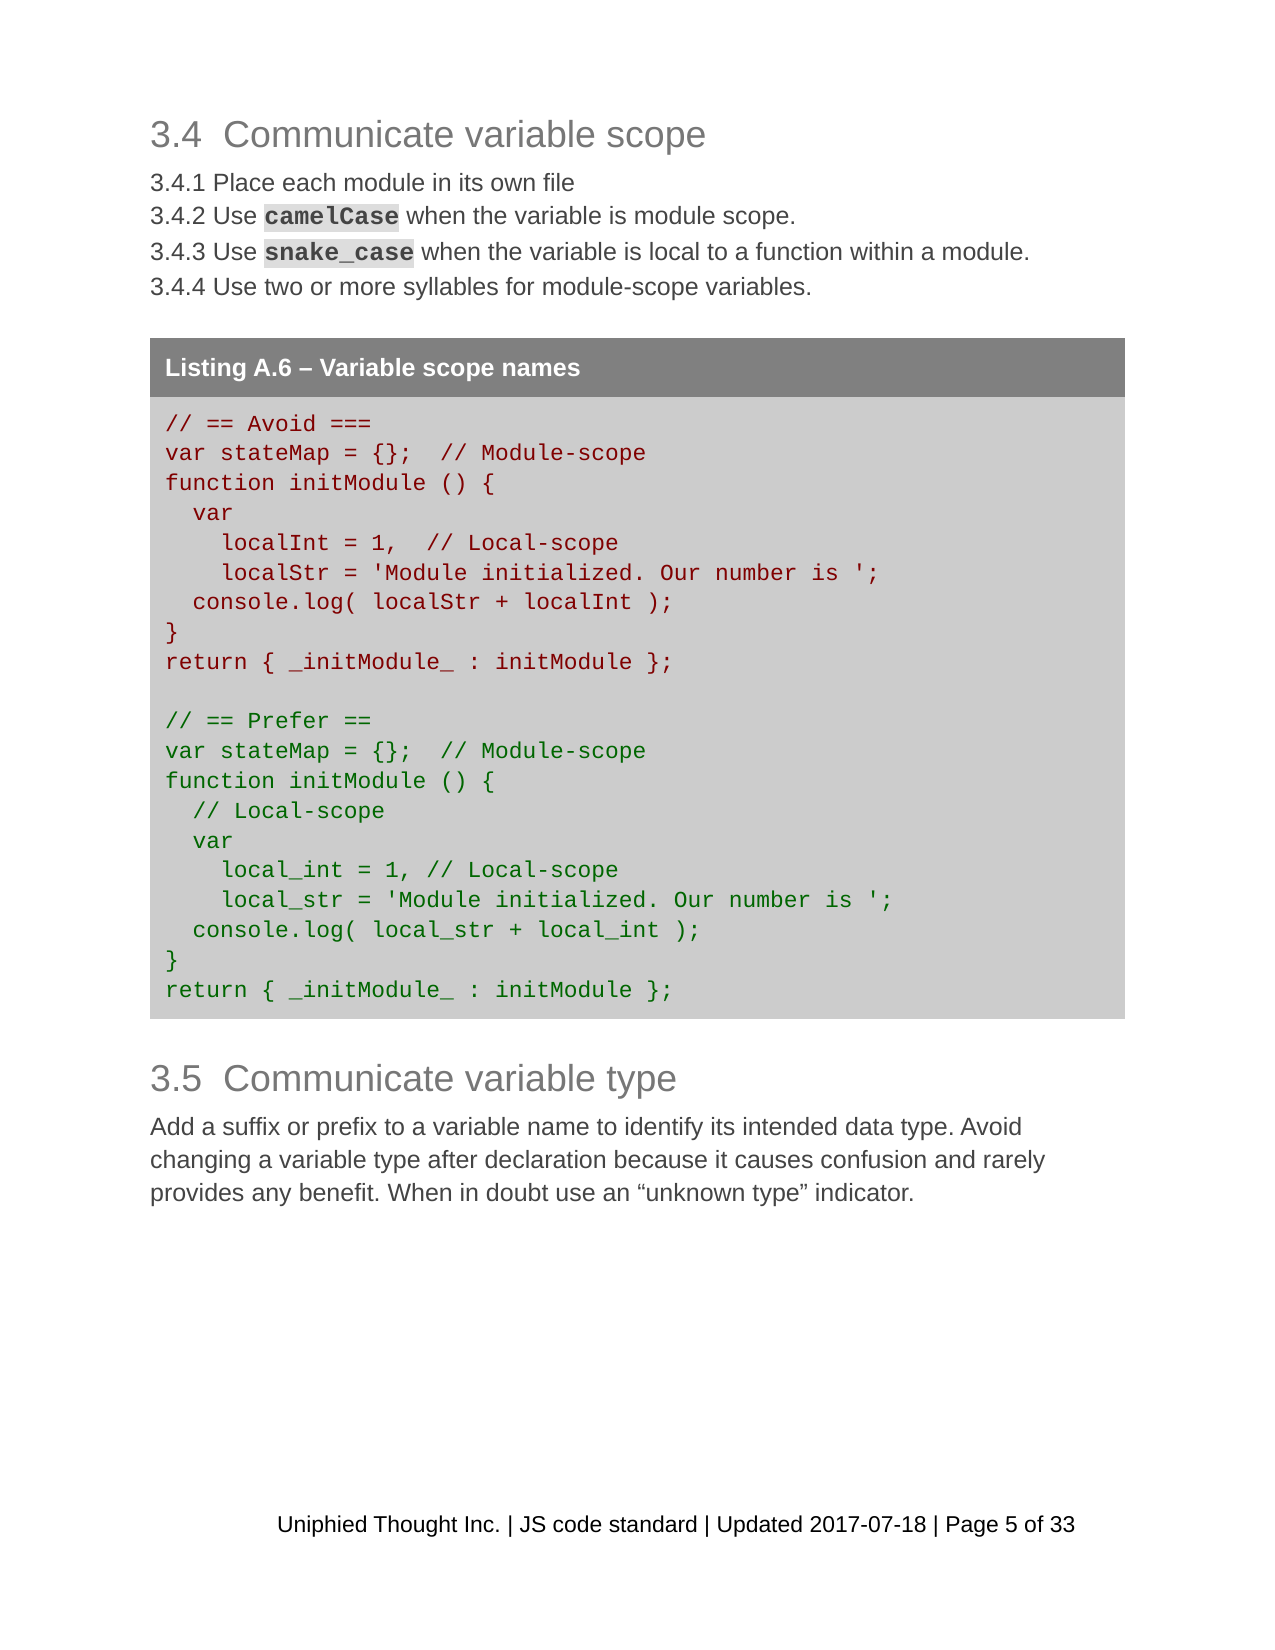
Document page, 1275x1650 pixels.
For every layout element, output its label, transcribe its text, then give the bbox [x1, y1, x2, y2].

list Use two or more syllables for module-scope variables. [150, 272, 1125, 301]
table_header Listing A.6 – Variable scope names [150, 338, 1125, 397]
list Use snake_case when the variable is local to a function within a module. [150, 237, 1125, 268]
subtitle Communicate variable type [150, 1056, 1125, 1099]
list Use camelCase when the variable is module scope. [150, 201, 1125, 232]
text Add a suffix or prefix to a variable name to identify its intended data type. Avoid changing a variable type after declaration because it causes confusion and rarely provides any benefit. When in doubt use an “unknown type” indicator. [150, 1112, 1125, 1207]
list Place each module in its own file [150, 168, 1125, 197]
table_cell // == Avoid === var stateMap = {}; // Module-scope function initModule () { var localInt = 1, // Local-scope localStr = 'Module initialized. Our number is '; console.log( localStr + localInt ); } return { _initModule_ : initModule }; // == Prefer == var stateMap = {}; // Module-scope function initModule () { // Local-scope var local_int = 1, // Local-scope local_str = 'Module initialized. Our number is '; console.log( local_str + local_int ); } return { _initModule_ : initModule }; [150, 397, 1125, 1019]
subtitle Communicate variable scope [150, 112, 1125, 156]
